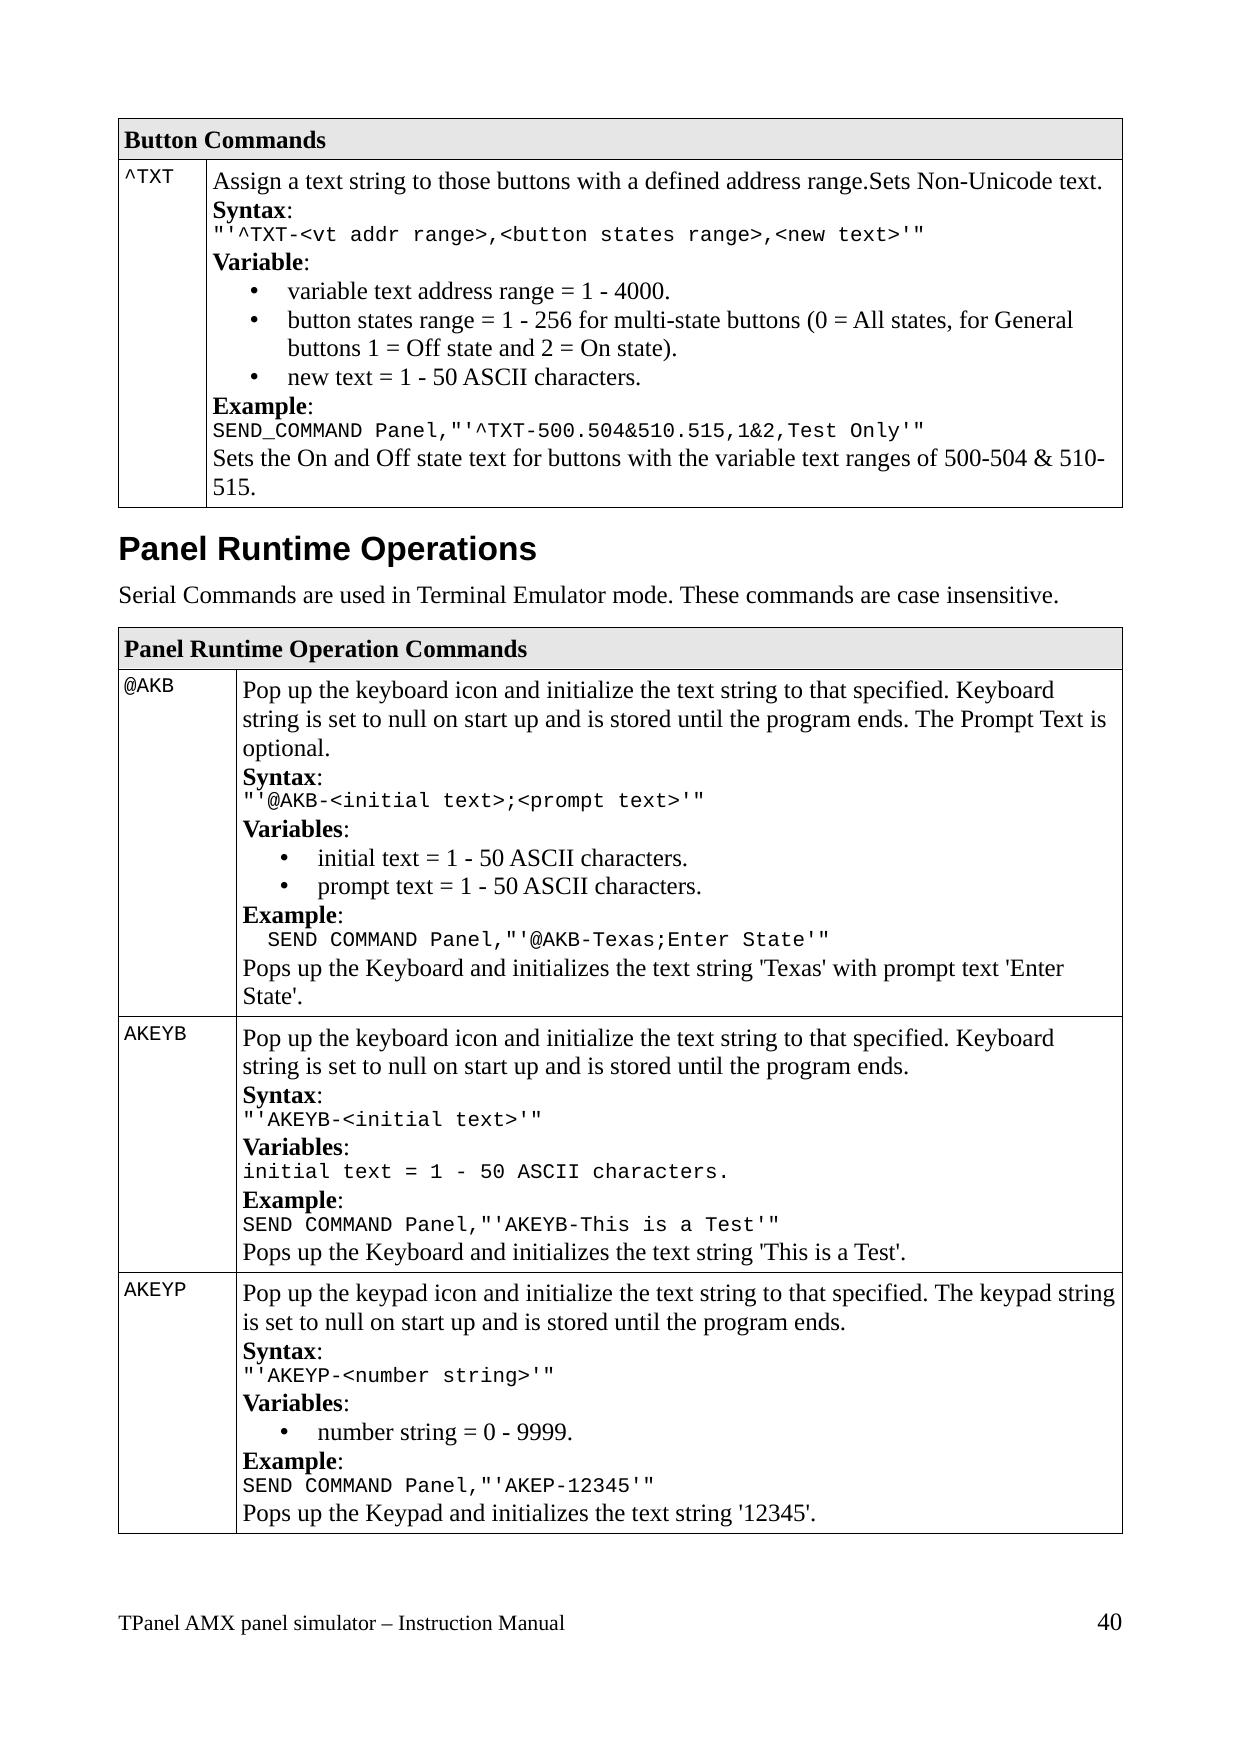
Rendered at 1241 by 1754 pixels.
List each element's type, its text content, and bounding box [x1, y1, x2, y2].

table_cell Pop up the keyboard icon and initialize the text string to that specified. Keyboard string is set to null on start up and is stored until the program ends. The Prompt Text is optional. Syntax: "'@AKB-<initial text>;<prompt text>'" Variables: initial text = 1 - 50 ASCII characters. prompt text = 1 - 50 ASCII characters. Example: SEND COMMAND Panel,"'@AKB-Texas;Enter State'" Pops up the Keyboard and initializes the text string 'Texas' with prompt text 'Enter State'. [237, 670, 1122, 1016]
table_cell AKEYP [119, 1273, 236, 1533]
table_cell Pop up the keyboard icon and initialize the text string to that specified. Keyboard string is set to null on start up and is stored until the program ends. Syntax: "'AKEYB-<initial text>'" Variables: initial text = 1 - 50 ASCII characters. Example: SEND COMMAND Panel,"'AKEYB-This is a Test'" Pops up the Keyboard and initializes the text string 'This is a Test'. [237, 1017, 1122, 1272]
table_cell @AKB [119, 670, 236, 1016]
table_header Panel Runtime Operation Commands [119, 628, 1122, 668]
table_cell AKEYB [119, 1017, 236, 1272]
table_cell Assign a text string to those buttons with a defined address range.Sets Non-Unicode text. Syntax: "'^TXT-<vt addr range>,<button states range>,<new text>'" Variable: variable text address range = 1 - 4000. button states range = 1 - 256 for multi-state buttons (0 = All states, for General buttons 1 = Off state and 2 = On state). new text = 1 - 50 ASCII characters. Example: SEND_COMMAND Panel,"'^TXT-500.504&510.515,1&2,Test Only'" Sets the On and Off state text for buttons with the variable text ranges of 500-504 & 510-515. [207, 160, 1122, 507]
text Serial Commands are used in Terminal Emulator mode. These commands are case insensitive. [118, 580, 1122, 608]
table_cell Pop up the keypad icon and initialize the text string to that specified. The keypad string is set to null on start up and is stored until the program ends. Syntax: "'AKEYP-<number string>'" Variables: number string = 0 - 9999. Example: SEND COMMAND Panel,"'AKEP-12345'" Pops up the Keypad and initializes the text string '12345'. [237, 1273, 1122, 1533]
table_header Button Commands [119, 119, 1122, 159]
subtitle Panel Runtime Operations [118, 528, 1122, 567]
table_cell ^TXT [119, 160, 206, 507]
